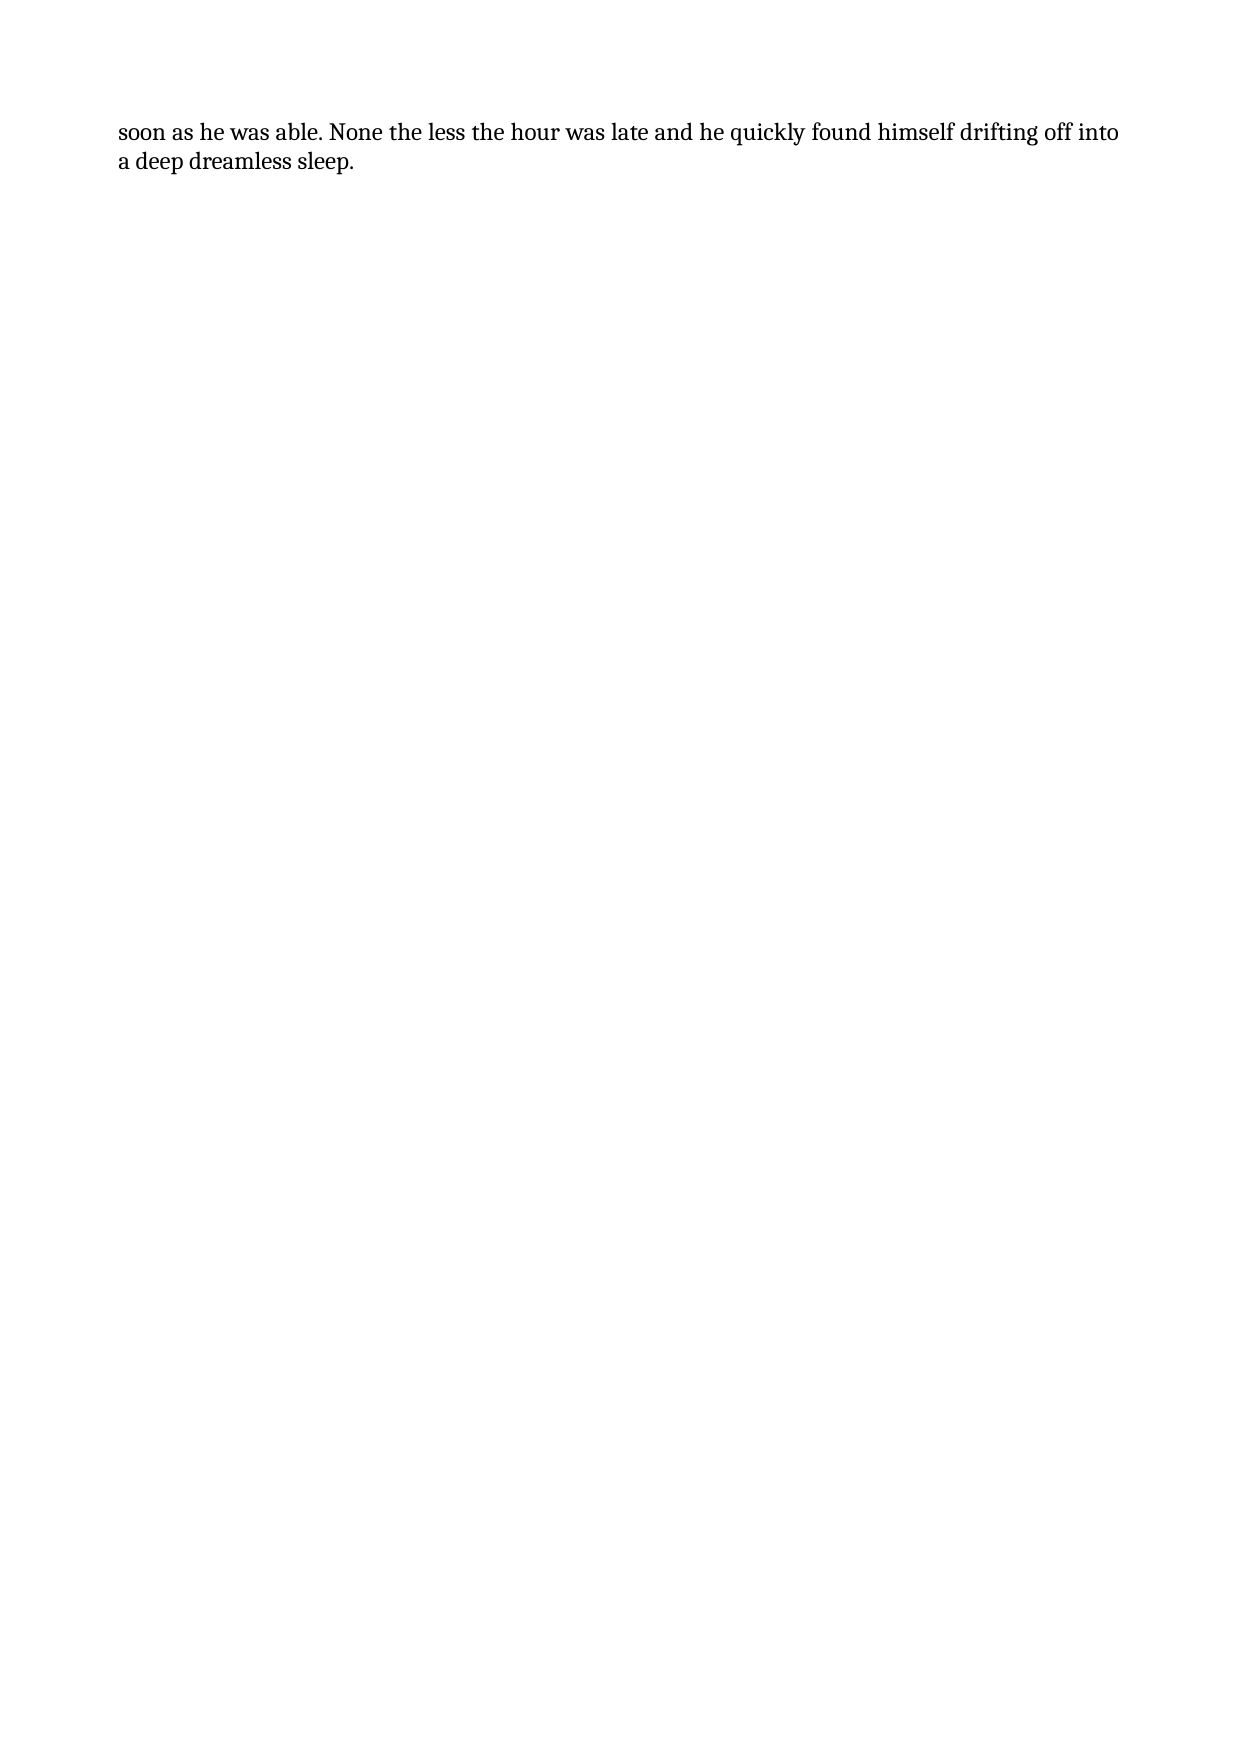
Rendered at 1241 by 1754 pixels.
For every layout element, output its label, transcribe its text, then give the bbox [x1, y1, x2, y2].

text soon as he was able. None the less the hour was late and he quickly found himself drifting off into a deep dreamless sleep. [118, 118, 1122, 176]
